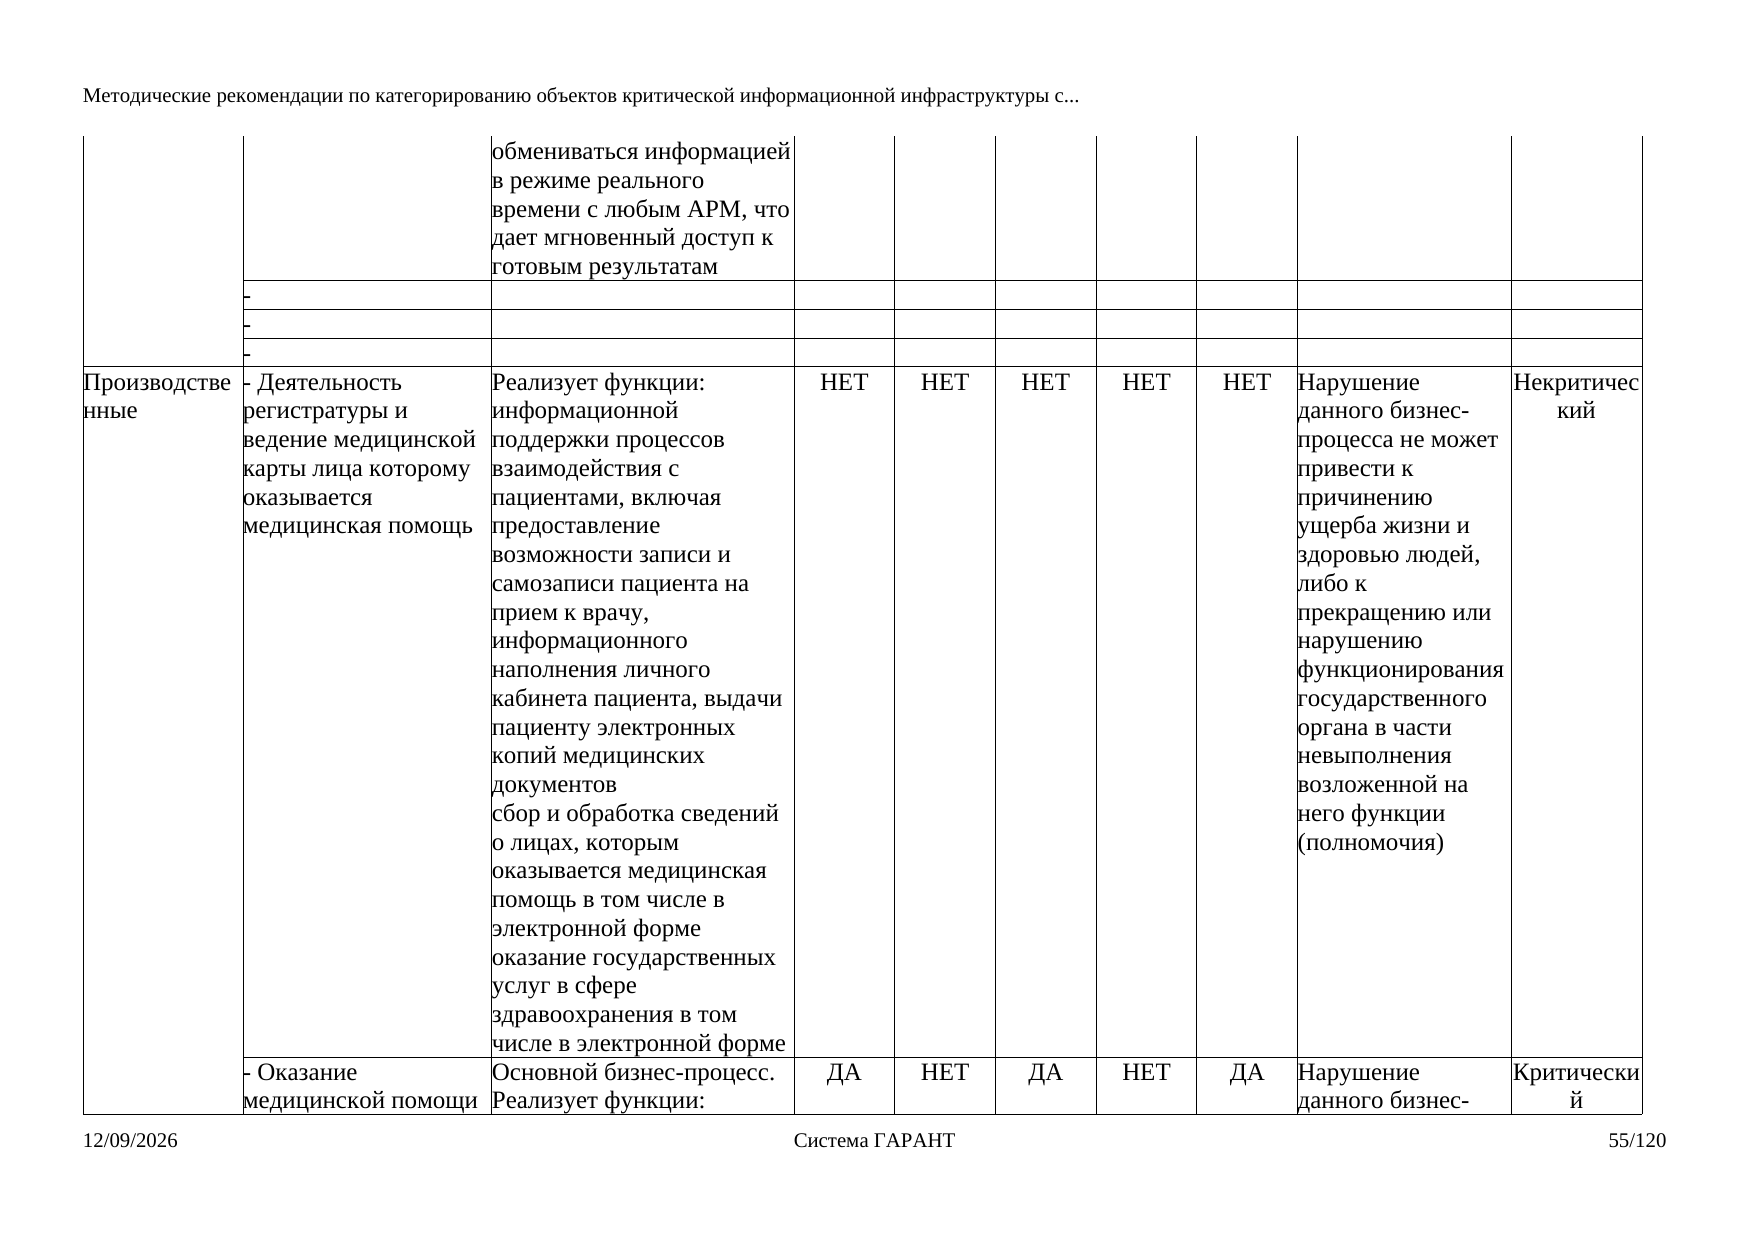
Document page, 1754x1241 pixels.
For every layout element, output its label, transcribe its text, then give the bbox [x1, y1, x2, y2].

table_cell - Деятельность регистратуры и ведение медицинской карты лица которому оказывается медицинская помощь [244, 367, 491, 1057]
table_cell - [244, 339, 491, 366]
table_cell [1512, 310, 1642, 338]
table_cell [1298, 281, 1511, 309]
table_cell [1097, 339, 1196, 366]
table_cell [996, 136, 1096, 280]
table_cell НЕТ [895, 367, 995, 1057]
table_cell [996, 281, 1096, 309]
table_cell ДА [795, 1058, 894, 1114]
table_cell Некритический [1512, 367, 1642, 1057]
table_cell [1512, 339, 1642, 366]
table_cell [1197, 136, 1297, 280]
table_cell [795, 136, 894, 280]
table_cell Реализует функции: информационной поддержки процессов взаимодействия с пациентами, включая предоставление возможности записи и самозаписи пациента на прием к врачу, информационного наполнения личного кабинета пациента, выдачи пациенту электронных копий медицинских документов сбор и обработка сведений о лицах, которым оказывается медицинская помощь в том числе в электронной форме оказание государственных услуг в сфере здравоохранения в том числе в электронной форме [492, 367, 794, 1057]
table_cell НЕТ [1197, 367, 1297, 1057]
table_cell - [244, 281, 491, 309]
table_cell [795, 281, 894, 309]
table_cell [1512, 136, 1642, 280]
table_cell [1298, 339, 1511, 366]
table_cell [895, 339, 995, 366]
table_cell [1298, 136, 1511, 280]
table_cell [895, 281, 995, 309]
table_cell Критический [1512, 1058, 1642, 1114]
table_cell Производственные [84, 367, 243, 1114]
table_cell НЕТ [895, 1058, 995, 1114]
table_cell [1197, 339, 1297, 366]
table_cell [244, 136, 491, 280]
table_cell Нарушение данного бизнес-процесса не может привести к причинению ущерба жизни и здоровью людей, либо к прекращению или нарушению функционирования государственного органа в части невыполнения возложенной на него функции (полномочия) [1298, 367, 1511, 1057]
table_cell НЕТ [1097, 1058, 1196, 1114]
table_cell - Оказание медицинской помощи [244, 1058, 491, 1114]
table_cell [1512, 281, 1642, 309]
table_cell [1097, 310, 1196, 338]
table_cell обмениваться информацией в режиме реального времени с любым АРМ, что дает мгновенный доступ к готовым результатам [492, 136, 794, 280]
table_cell [795, 310, 894, 338]
table_cell НЕТ [795, 367, 894, 1057]
table_cell [84, 136, 243, 366]
table_cell [1197, 310, 1297, 338]
table_cell [795, 339, 894, 366]
table_cell [492, 310, 794, 338]
table_cell Нарушение данного бизнес- [1298, 1058, 1511, 1114]
table_cell НЕТ [996, 367, 1096, 1057]
table_cell ДА [1197, 1058, 1297, 1114]
table_cell ДА [996, 1058, 1096, 1114]
table_cell [996, 310, 1096, 338]
table_cell [1097, 281, 1196, 309]
table_cell [492, 339, 794, 366]
table_cell - [244, 310, 491, 338]
table_cell [1197, 281, 1297, 309]
table_cell [1097, 136, 1196, 280]
table_cell НЕТ [1097, 367, 1196, 1057]
table_cell [1298, 310, 1511, 338]
table_cell [895, 310, 995, 338]
table_cell [895, 136, 995, 280]
table_cell Основной бизнес-процесс. Реализует функции: [492, 1058, 794, 1114]
table_cell [492, 281, 794, 309]
table_cell [996, 339, 1096, 366]
